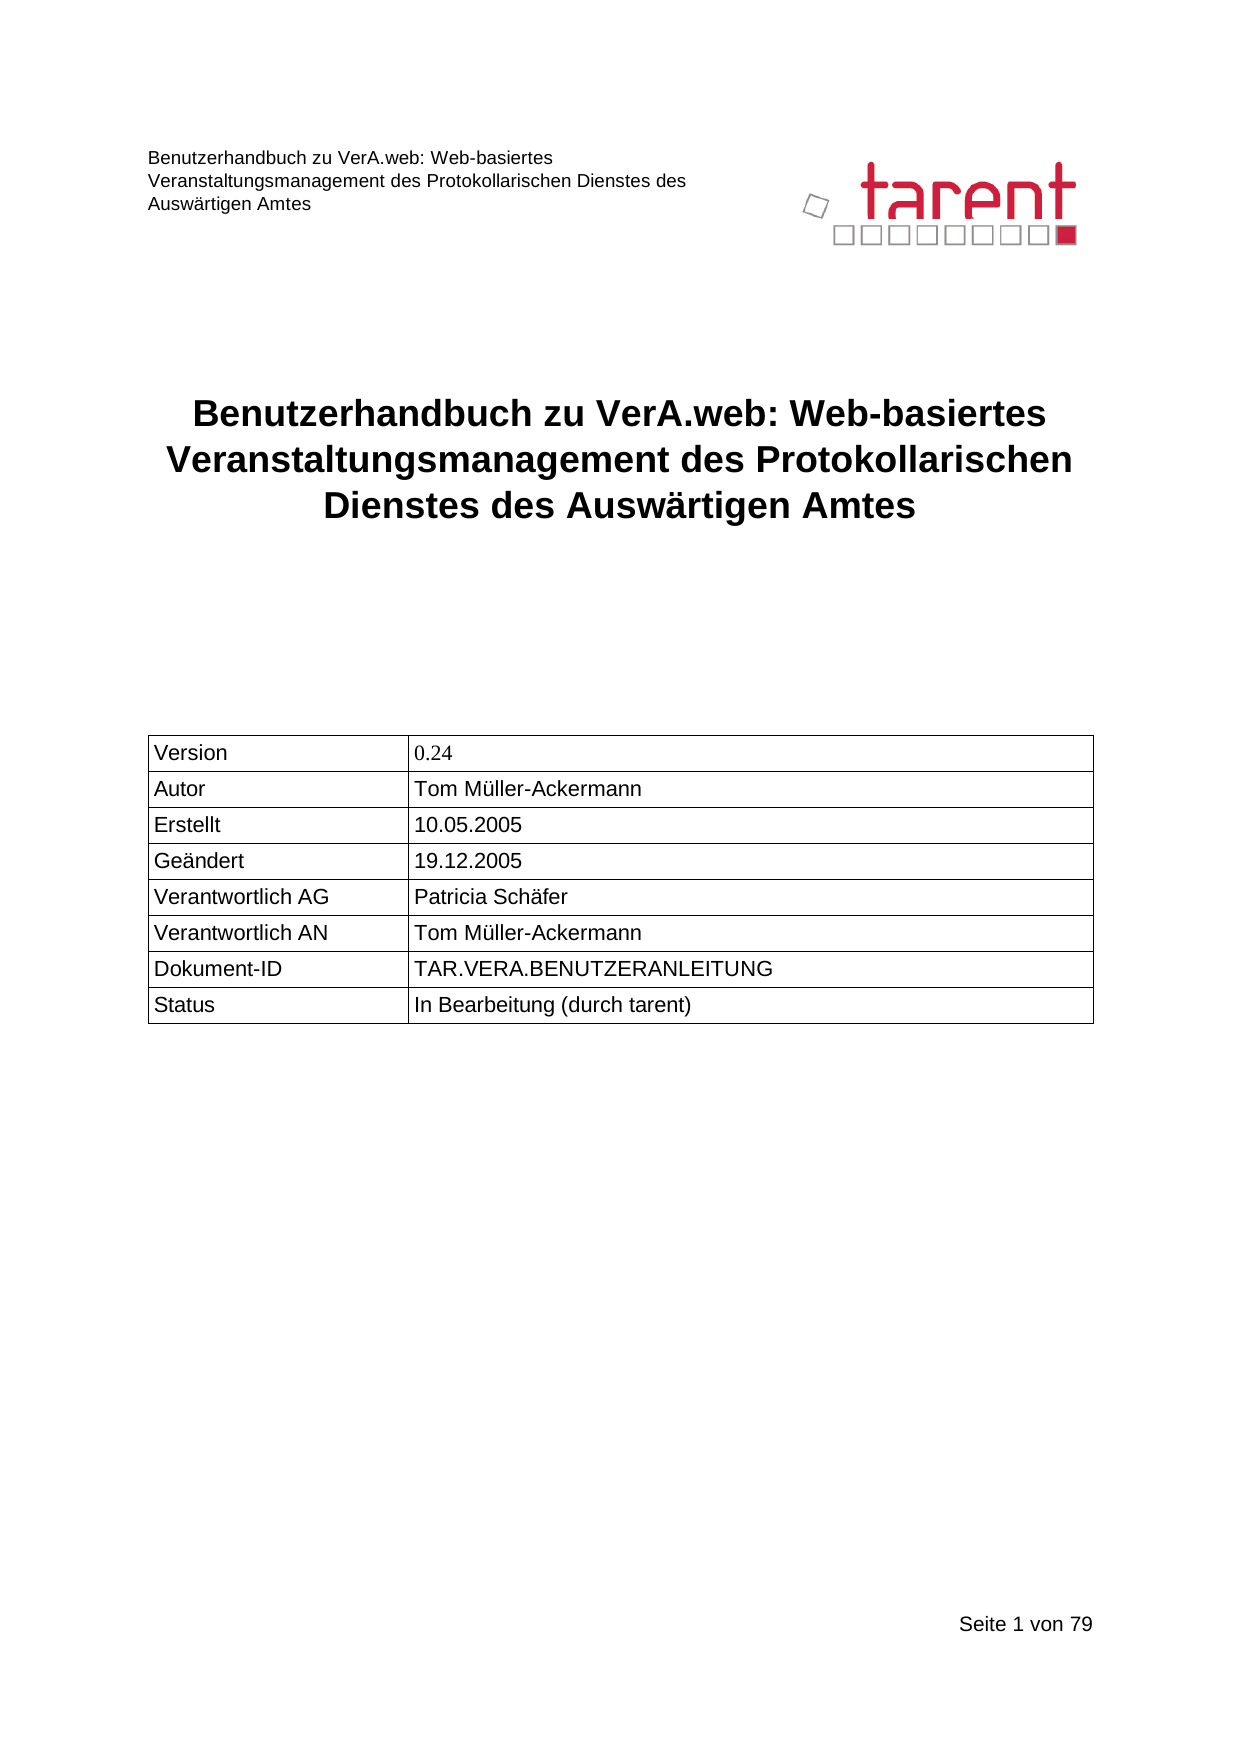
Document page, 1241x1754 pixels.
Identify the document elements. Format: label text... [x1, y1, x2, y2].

table_cell Tom Müller-Ackermann [409, 772, 1093, 807]
table_cell 10.05.2005 [409, 808, 1093, 843]
table_cell TAR.VERA.BENUTZERANLEITUNG [409, 952, 1093, 987]
table_cell Autor [149, 772, 408, 807]
table_cell In Bearbeitung (durch tarent) [409, 988, 1093, 1023]
table_cell Erstellt [149, 808, 408, 843]
table_cell Dokument-ID [149, 952, 408, 987]
table_cell Tom Müller-Ackermann [409, 916, 1093, 951]
table_cell 19.12.2005 [409, 844, 1093, 879]
table_cell Patricia Schäfer [409, 880, 1093, 915]
picture [790, 151, 1091, 255]
table_header Version [149, 736, 408, 771]
table_cell Verantwortlich AN [149, 916, 408, 951]
table_header 0.24 [409, 736, 1093, 771]
table_cell Status [149, 988, 408, 1023]
table_cell Verantwortlich AG [149, 880, 408, 915]
title Benutzerhandbuch zu VerA.web: Web-basiertes Veranstaltungsmanagement des Protokollarischen Dienstes des Auswärtigen Amtes [148, 392, 1092, 527]
table_cell Geändert [149, 844, 408, 879]
